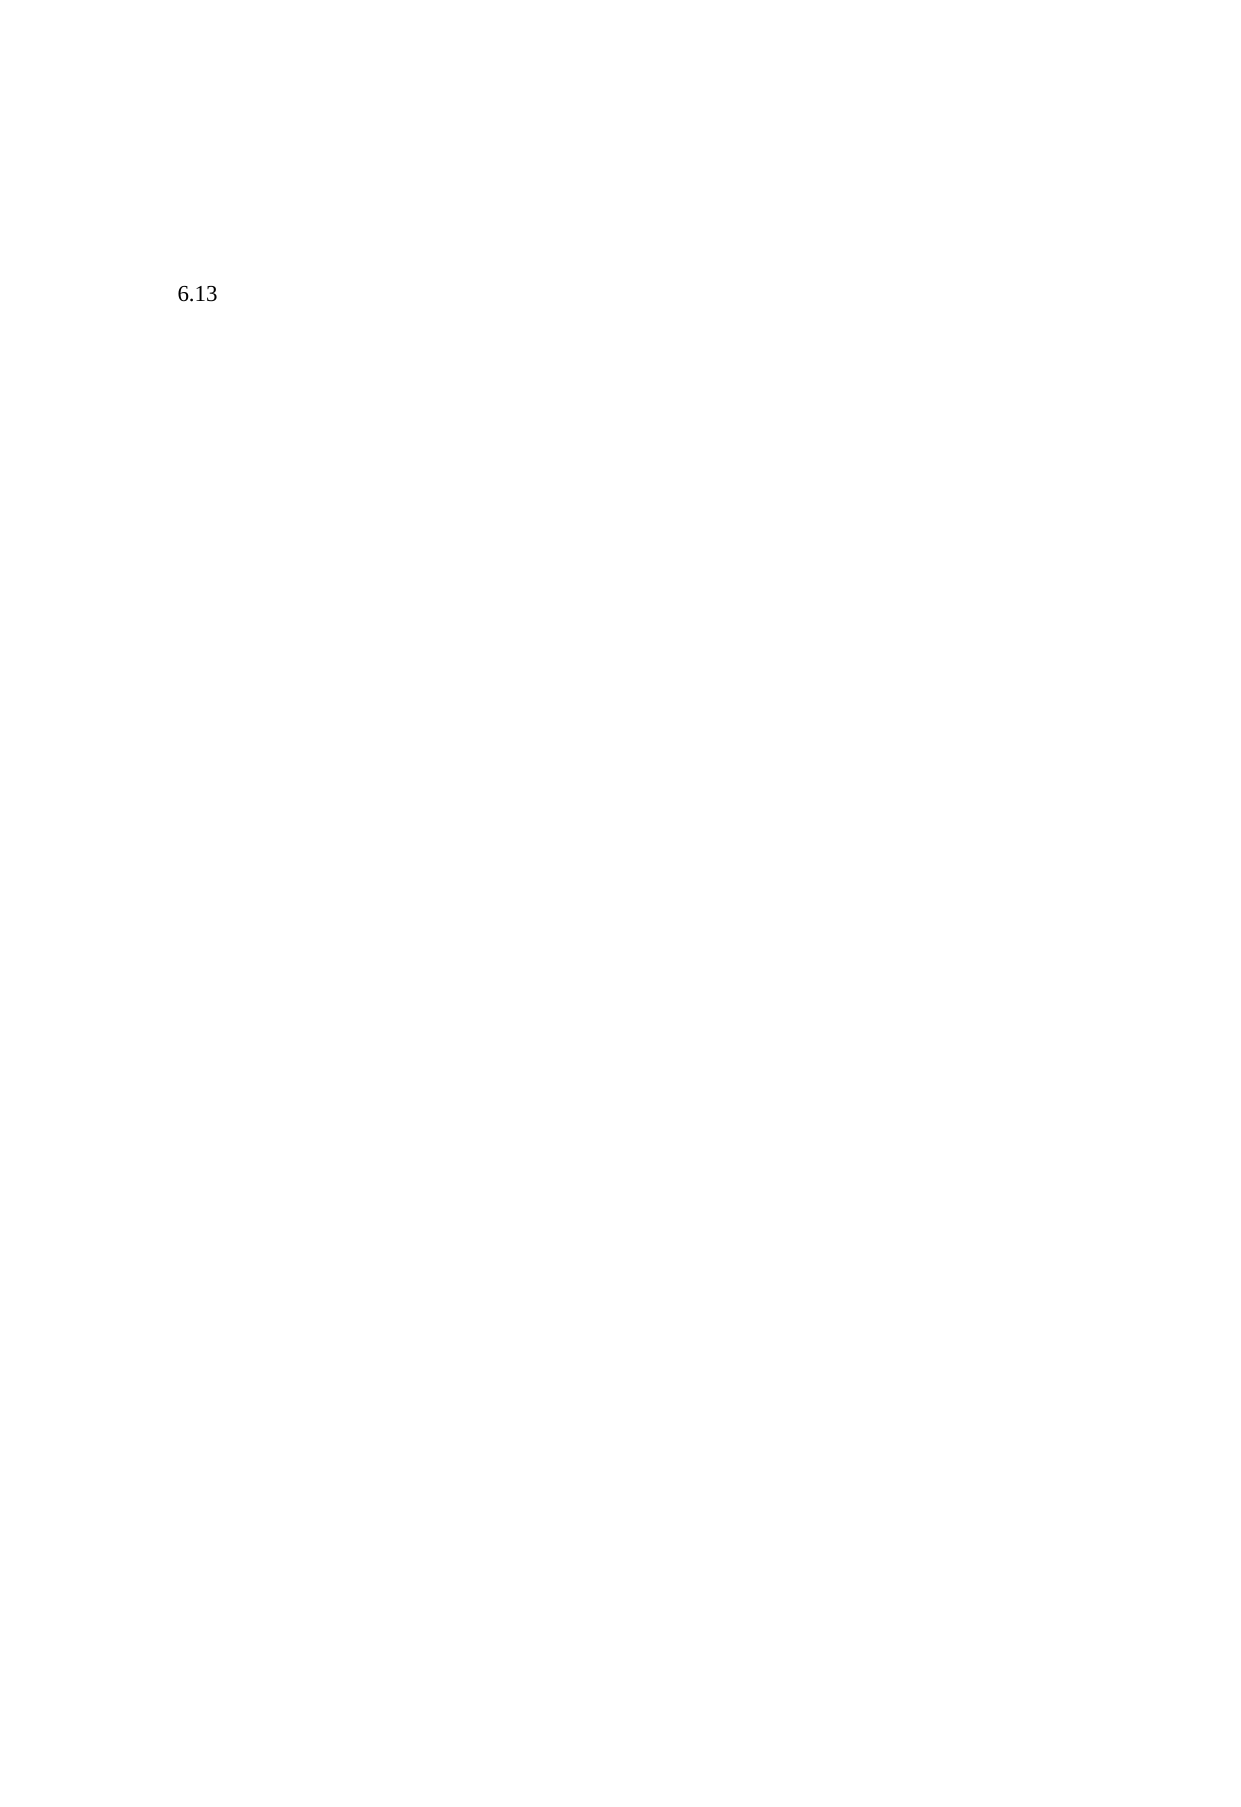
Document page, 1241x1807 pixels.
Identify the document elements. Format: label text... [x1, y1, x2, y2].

text 6.13 [177, 280, 1127, 307]
